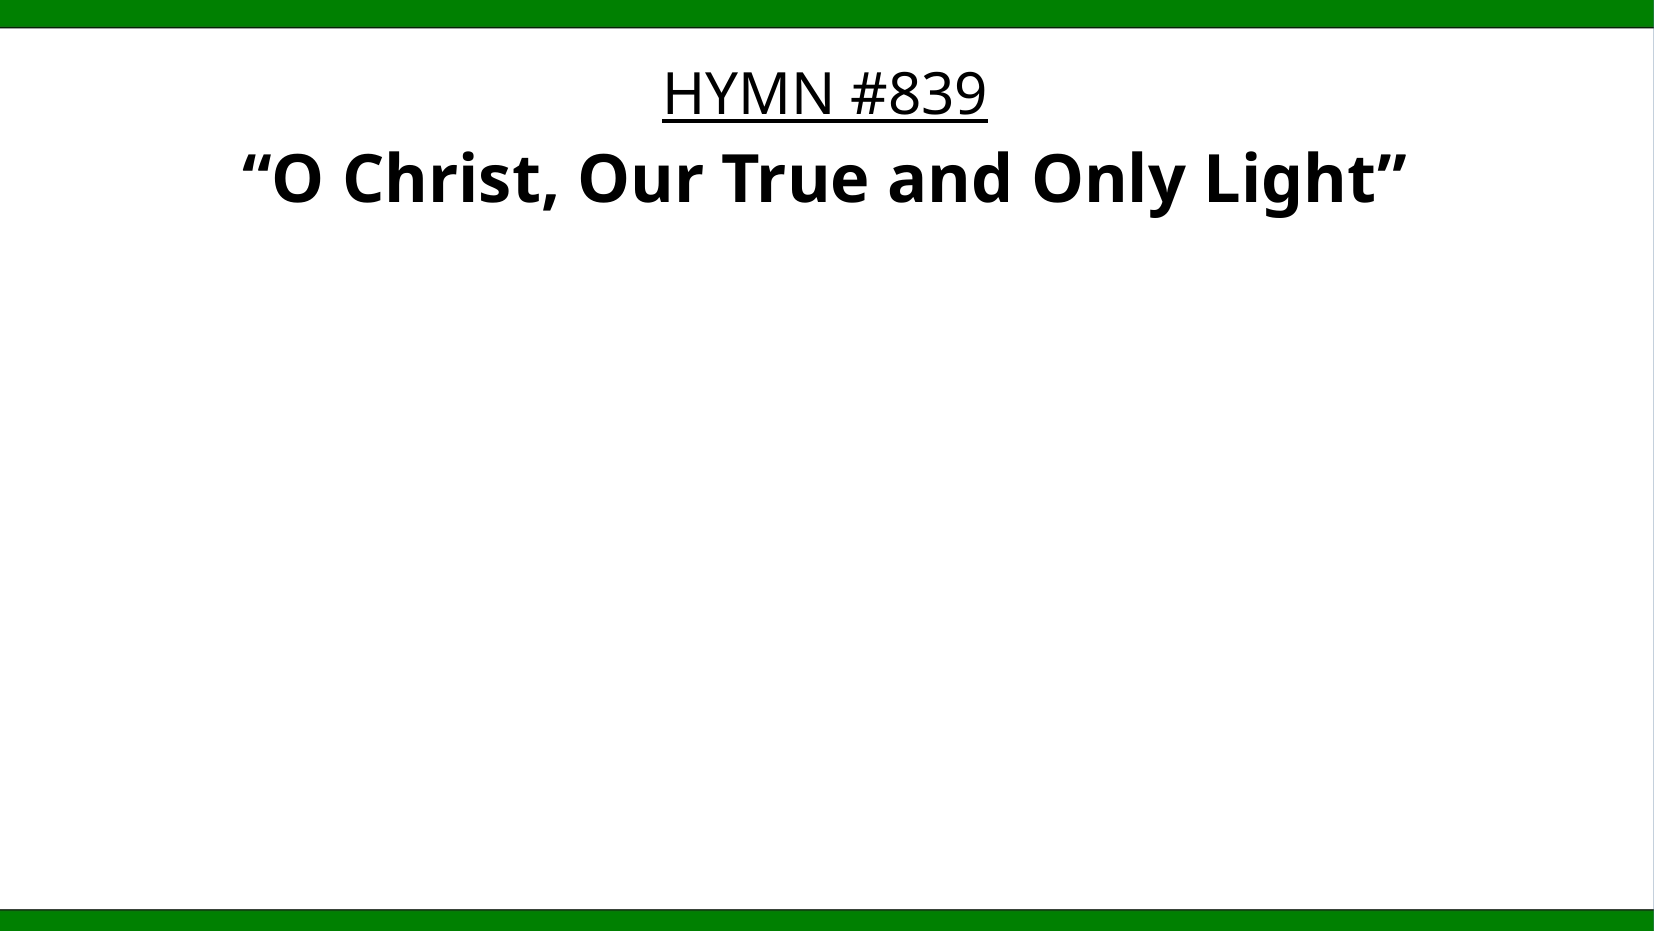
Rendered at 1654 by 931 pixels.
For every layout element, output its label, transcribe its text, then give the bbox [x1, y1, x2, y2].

picture [0, 0, 1654, 931]
text_box HYMN #839 “O Christ, Our True and Only Light” [75, 45, 1576, 226]
